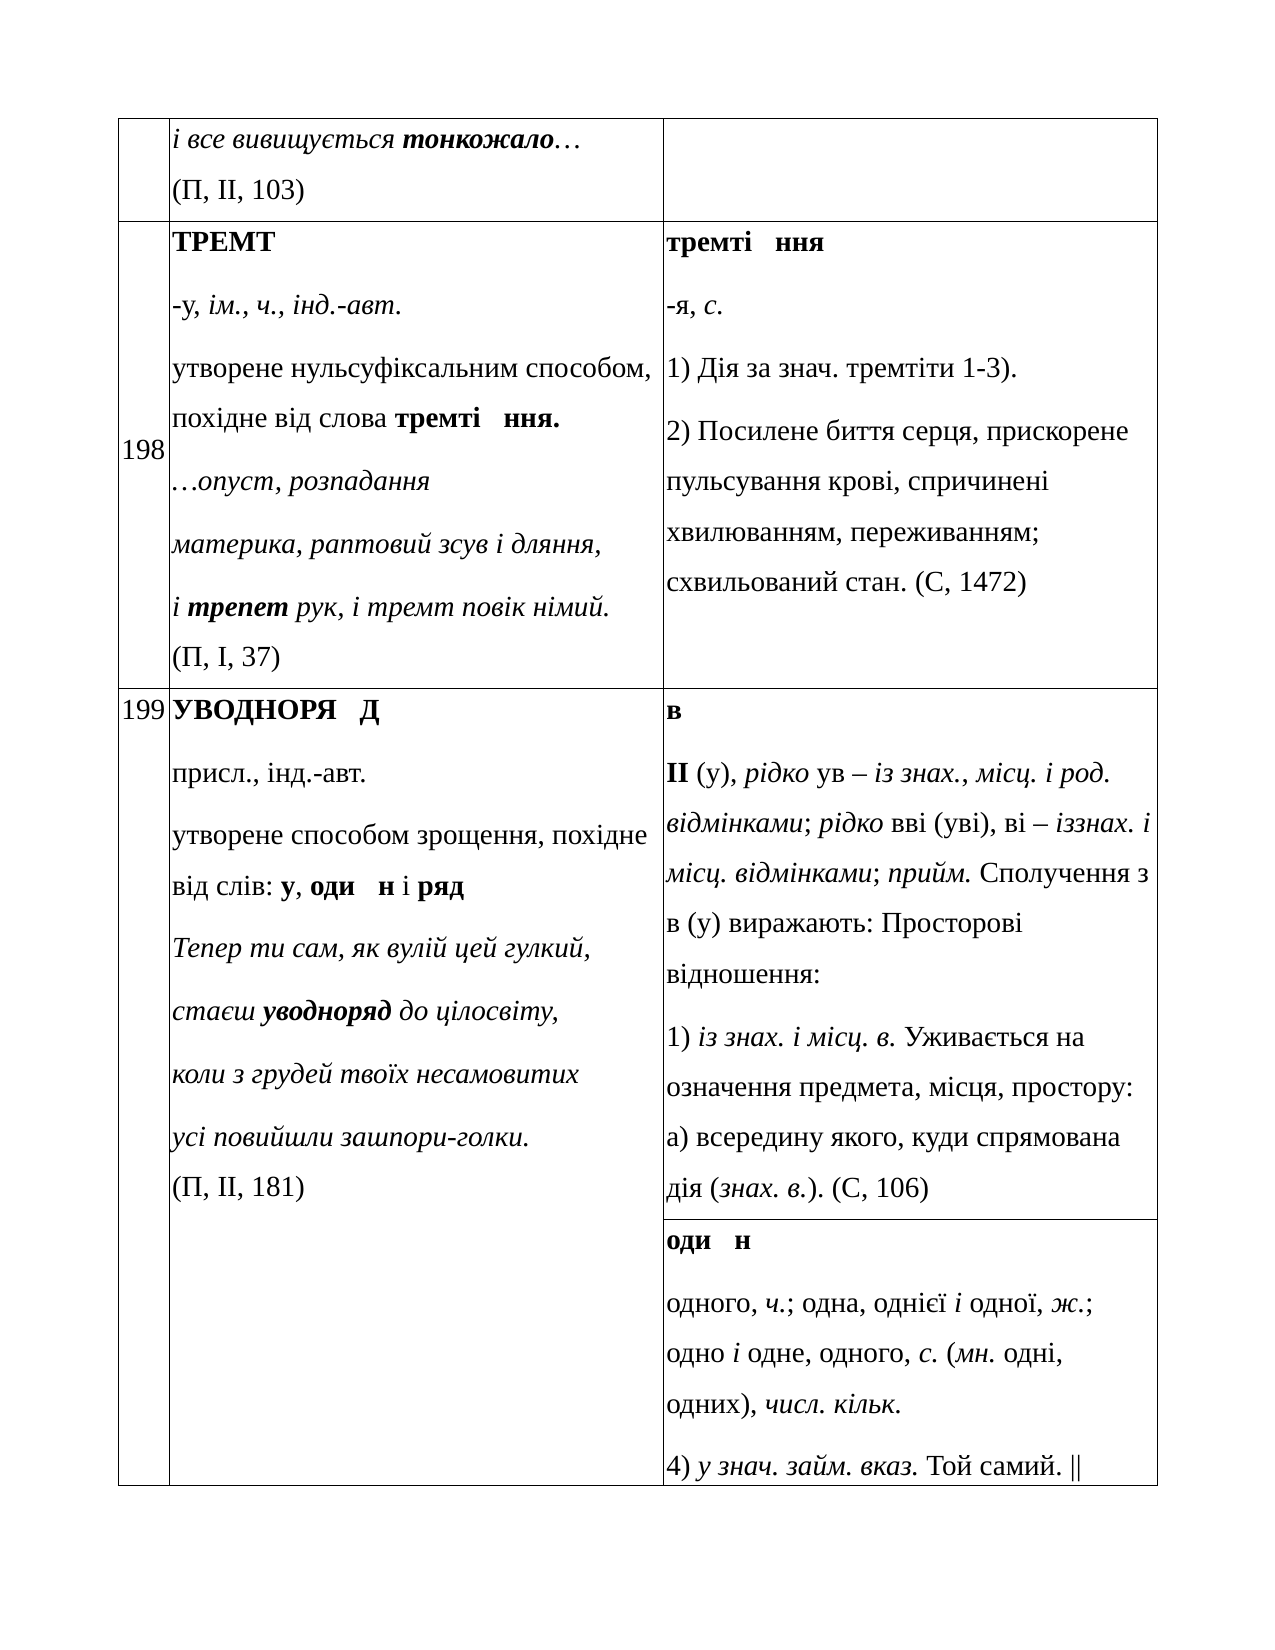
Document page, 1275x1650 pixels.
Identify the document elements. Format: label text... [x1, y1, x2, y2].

table_cell [119, 119, 169, 221]
table_cell ТРЕМТ -у, ім., ч., інд.-авт. утворене нульсуфіксальним способом, похідне від слова тремтіння. …опуст, розпадання материка, раптовий зсув і дляння, і трепет рук, і тремт повік німий. (П, І, 37) [170, 222, 663, 688]
table_cell УВОДНОРЯД присл., інд.-авт. утворене способом зрощення, похідне від слів: у, один і ряд Тепер ти сам, як вулій цей гулкий, стаєш уводноряд до цілосвіту, коли з грудей твоїх несамовитих усі повийшли зашпори-голки. (П, ІІ, 181) [170, 689, 663, 1485]
table_cell тремтіння -я, с. 1) Дія за знач. тремтіти 1-3). 2) Посилене биття серця, прискорене пульсування крові, спричинені хвилюванням, переживанням; схвильований стан. (С, 1472) [664, 222, 1157, 688]
table_cell [664, 119, 1157, 221]
table_cell 199 [119, 689, 169, 1485]
table_cell 198 [119, 222, 169, 688]
table_cell і все вивищується тонкожало… (П, ІІ, 103) [170, 119, 663, 221]
table_cell в II (у), рідко ув – із знах., місц. і род. відмінками; рідко вві (уві), ві – іззнах. і місц. відмінками; прийм. Сполучення з в (у) виражають: Просторові відношення: 1) із знах. і місц. в. Уживається на означення предмета, місця, простору: а) всередину якого, куди спрямована дія (знах. в.). (С, 106) [664, 689, 1157, 1219]
table_cell один одного, ч.; одна, однієї і одної, ж.; одно і одне, одного, с. (мн. одні, одних), числ. кільк. 4) у знач. займ. вказ. Той самий. || [664, 1220, 1157, 1485]
